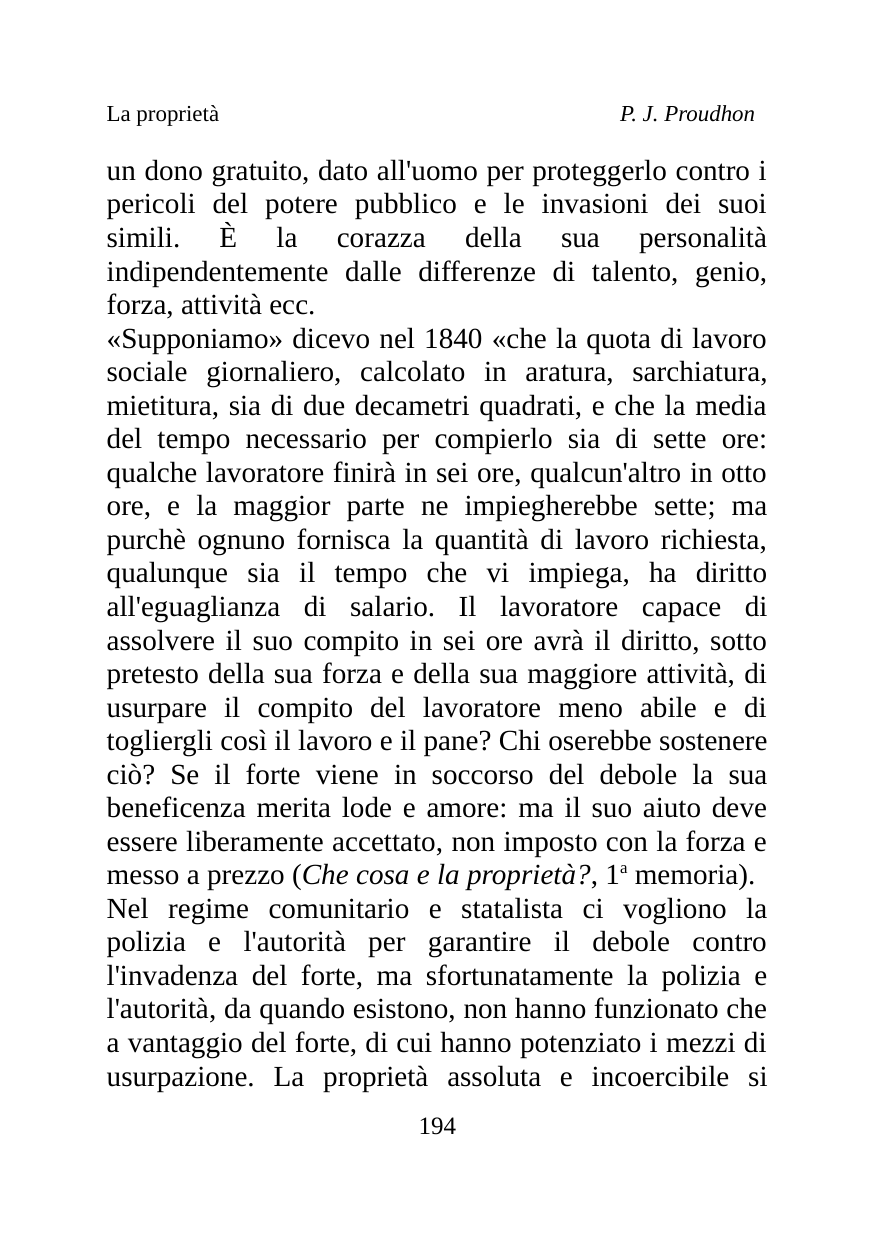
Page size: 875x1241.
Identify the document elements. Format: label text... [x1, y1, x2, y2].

text «Supponiamo» dicevo nel 1840 «che la quota di lavoro sociale giornaliero, calcolato in aratura, sarchiatura, mietitura, sia di due decametri quadrati, e che la media del tempo necessario per compierlo sia di sette ore: qualche lavoratore finirà in sei ore, qualcun'altro in otto ore, e la maggior parte ne impiegherebbe sette; ma purchè ognuno fornisca la quantità di lavoro richiesta, qualunque sia il tempo che vi impiega, ha diritto all'eguaglianza di salario. Il lavoratore capace di assolvere il suo compito in sei ore avrà il diritto, sotto pretesto della sua forza e della sua maggiore attività, di usurpare il compito del lavoratore meno abile e di togliergli così il lavoro e il pane? Chi oserebbe sostenere ciò? Se il forte viene in soccorso del debole la sua beneficenza merita lode e amore: ma il suo aiuto deve essere liberamente accettato, non imposto con la forza e messo a prezzo (Che cosa e la proprietà?, 1a memoria). [106, 321, 768, 891]
text un dono gratuito, dato all'uomo per proteggerlo contro i pericoli del potere pubblico e le invasioni dei suoi simili. È la corazza della sua personalità indipendentemente dalle differenze di talento, genio, forza, attività ecc. [106, 153, 768, 321]
text Nel regime comunitario e statalista ci vogliono la polizia e l'autorità per garantire il debole contro l'invadenza del forte, ma sfortunatamente la polizia e l'autorità, da quando esistono, non hanno funzionato che a vantaggio del forte, di cui hanno potenziato i mezzi di usurpazione. La proprietà assoluta e incoercibile si [106, 891, 768, 1092]
